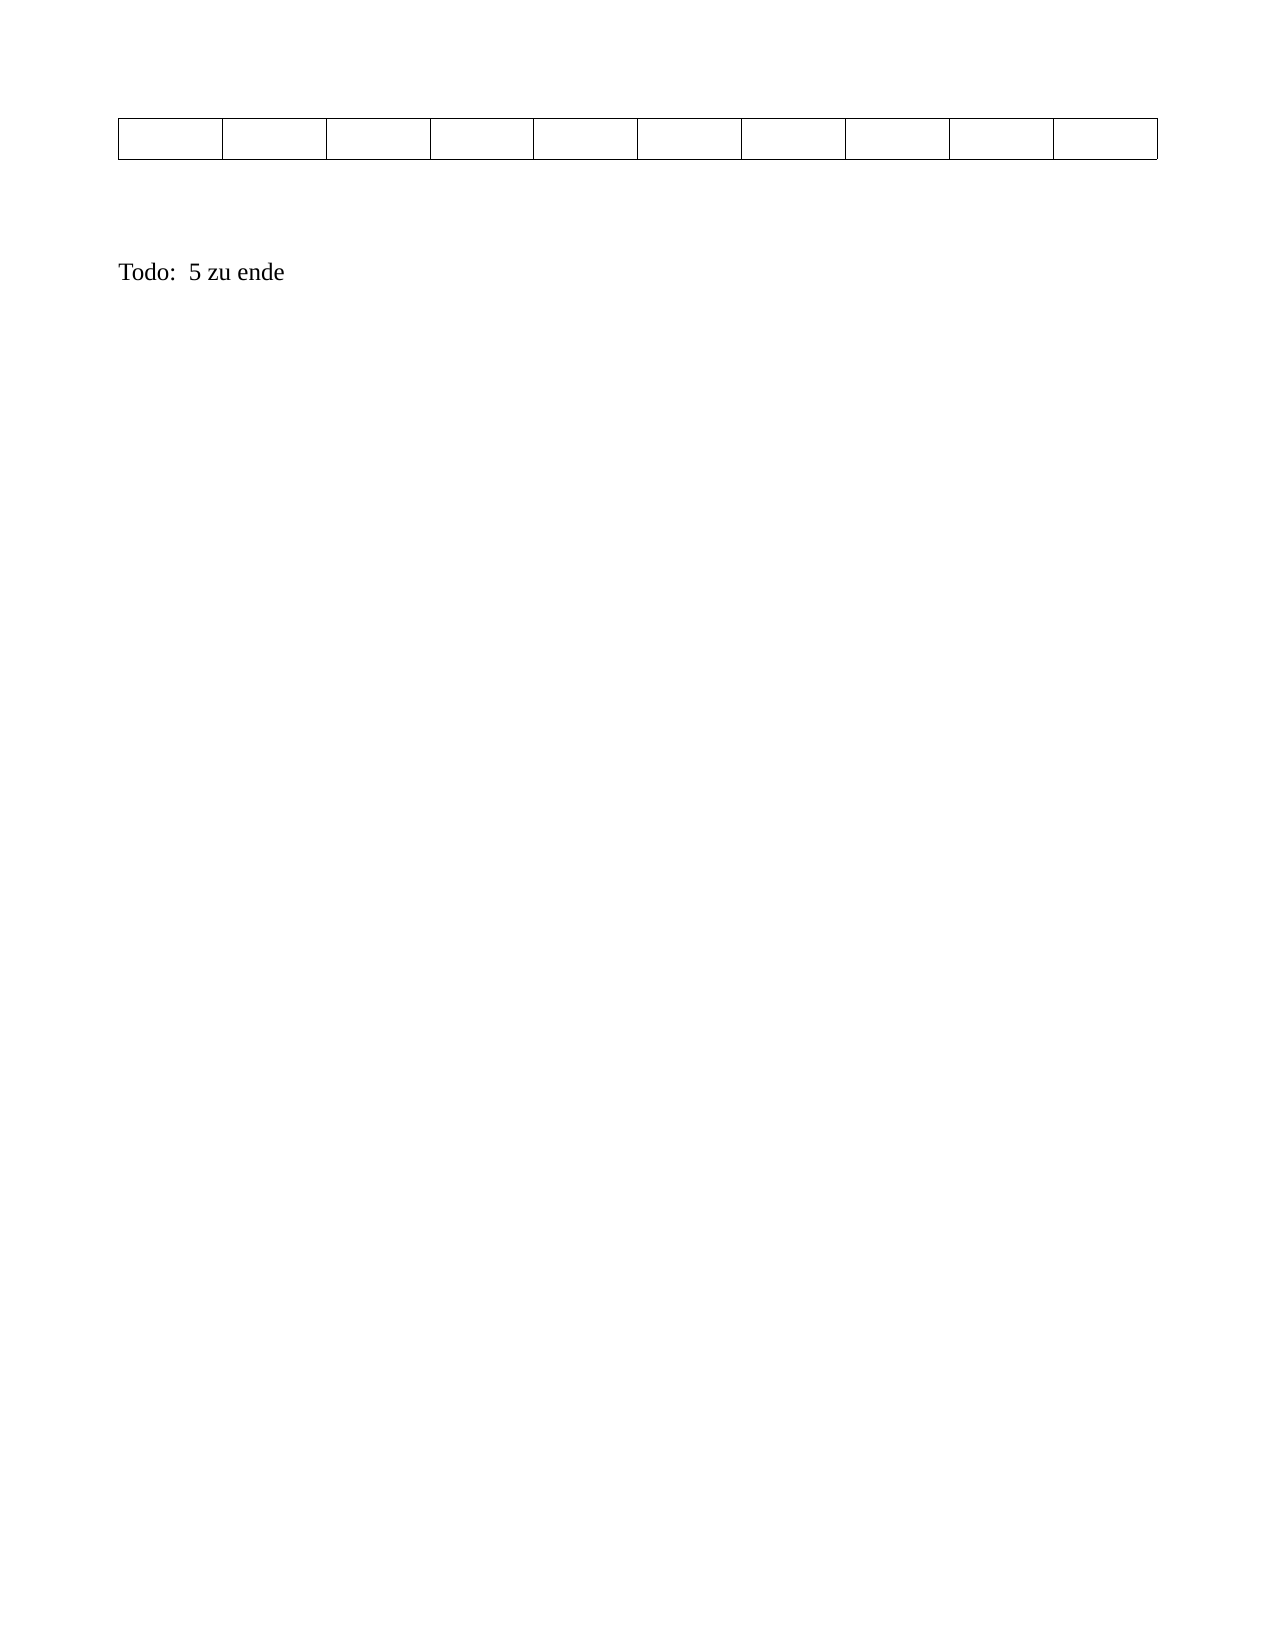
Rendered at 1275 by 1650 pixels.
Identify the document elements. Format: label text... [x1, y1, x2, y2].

table_cell [950, 119, 1053, 158]
table_cell [223, 119, 326, 158]
text Todo: 5 zu ende [118, 257, 1157, 285]
table_cell [431, 119, 533, 158]
table_cell [742, 119, 845, 158]
table_cell [534, 119, 637, 158]
table_cell [1054, 119, 1157, 158]
table_cell [638, 119, 741, 158]
table_cell [846, 119, 949, 158]
table_cell [327, 119, 430, 158]
table_cell [119, 119, 222, 158]
